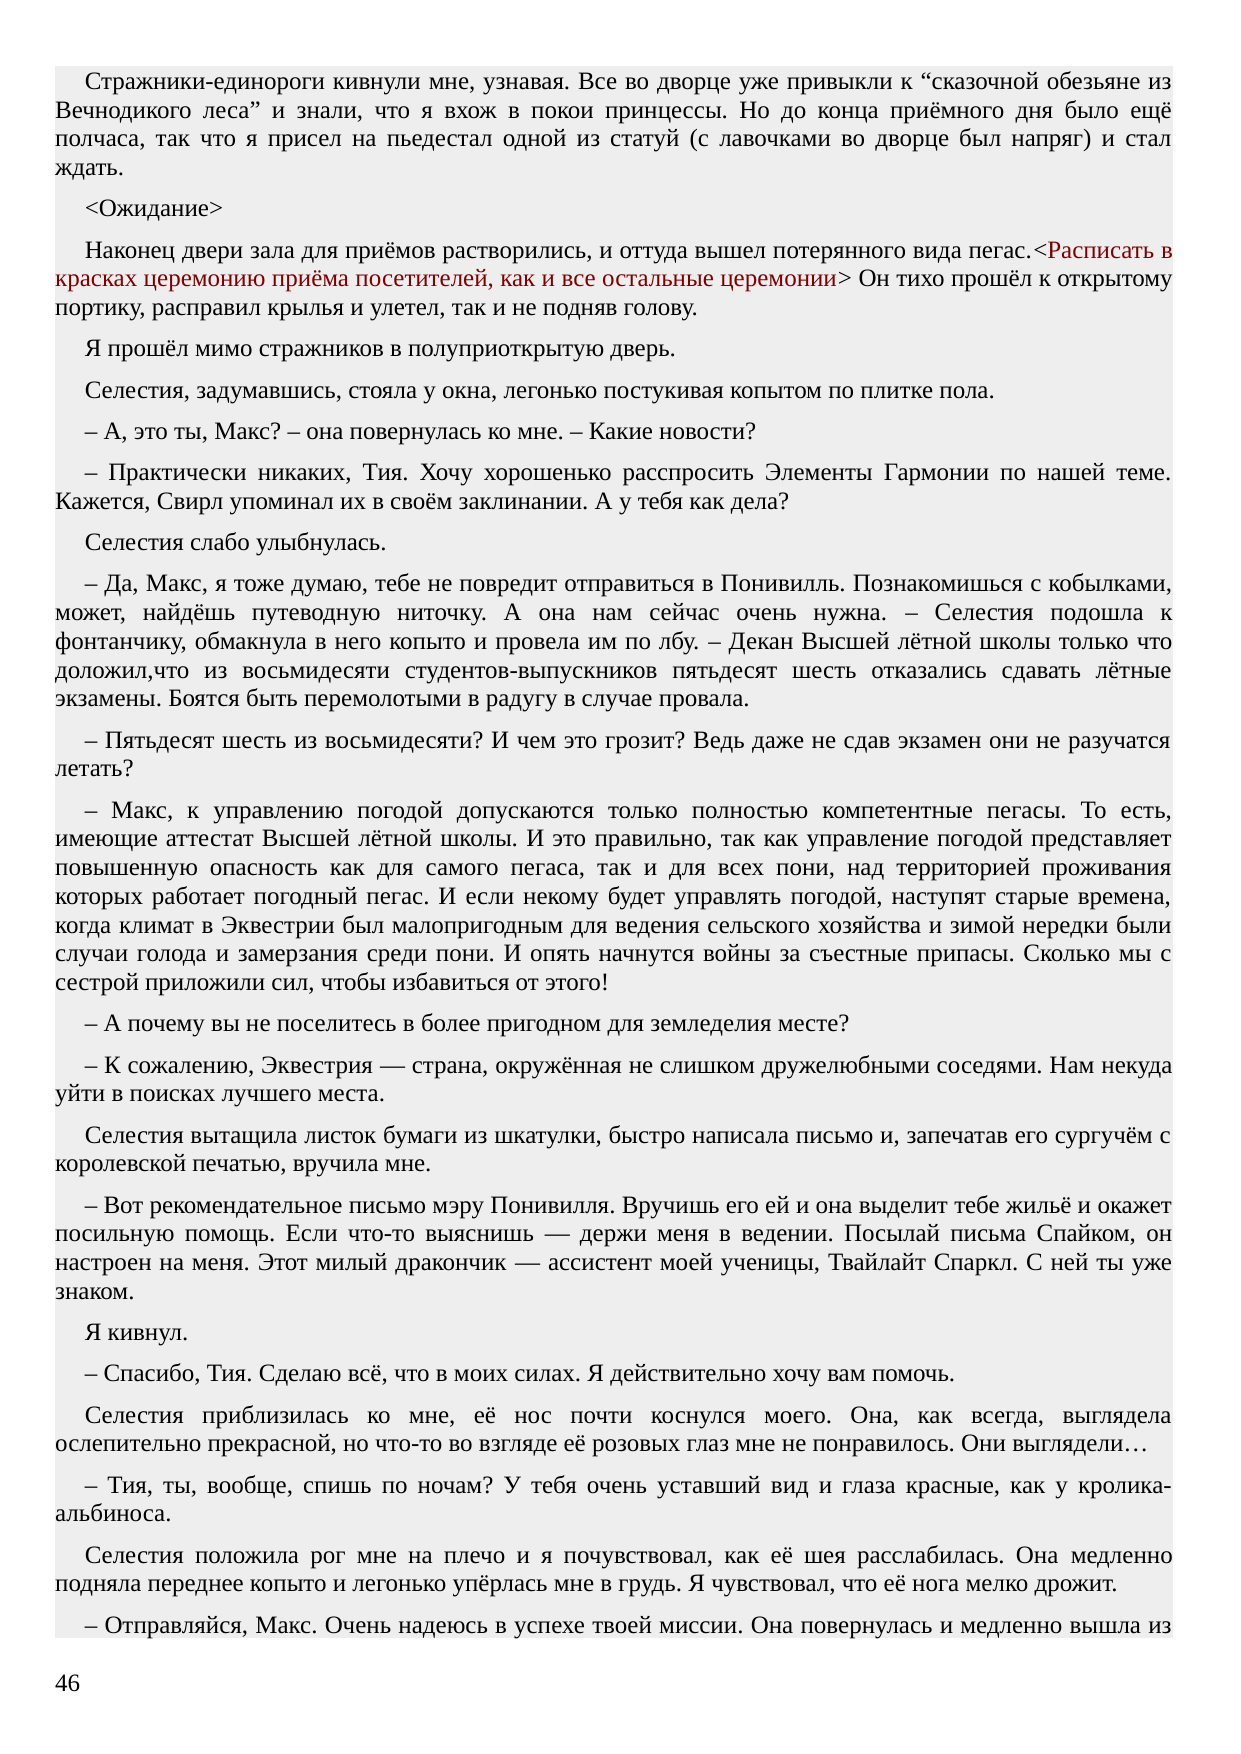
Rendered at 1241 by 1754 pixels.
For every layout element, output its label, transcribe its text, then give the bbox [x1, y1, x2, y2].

text – Вот рекомендательное письмо мэру Понивилля. Вручишь его ей и она выделит тебе жильё и окажет посильную помощь. Если что-то выяснишь — держи меня в ведении. Посылай письма Спайком, он настроен на меня. Этот милый дракончик — ассистент моей ученицы, Твайлайт Спаркл. С ней ты уже знаком. [55, 1190, 1173, 1305]
text – Тия, ты, вообще, спишь по ночам? У тебя очень уставший вид и глаза красные, как у кролика-альбиноса. [55, 1470, 1173, 1527]
text Я прошёл мимо стражников в полуприоткрытую дверь. [55, 333, 1173, 362]
text Селестия, задумавшись, стояла у окна, легонько постукивая копытом по плитке пола. [55, 375, 1173, 403]
text – А, это ты, Макс? – она повернулась ко мне. – Какие новости? [55, 416, 1173, 445]
text Стражники-единороги кивнули мне, узнавая. Все во дворце уже привыкли к “сказочной обезьяне из Вечнодикого леса” и знали, что я вхож в покои принцессы. Но до конца приёмного дня было ещё полчаса, так что я присел на пьедестал одной из статуй (с лавочками во дворце был напряг) и стал ждать. [55, 66, 1173, 181]
text Селестия вытащила листок бумаги из шкатулки, быстро написала письмо и, запечатав его сургучём с королевской печатью, вручила мне. [55, 1120, 1173, 1177]
text – А почему вы не поселитесь в более пригодном для земледелия месте? [55, 1008, 1173, 1037]
text – К сожалению, Эквестрия — страна, окружённая не слишком дружелюбными соседями. Нам некуда уйти в поисках лучшего места. [55, 1050, 1173, 1107]
text – Практически никаких, Тия. Хочу хорошенько расспросить Элементы Гармонии по нашей теме. Кажется, Свирл упоминал их в своём заклинании. А у тебя как дела? [55, 457, 1173, 515]
text <Ожидание> [55, 193, 1173, 222]
text – Макс, к управлению погодой допускаются только полностью компетентные пегасы. То есть, имеющие аттестат Высшей лётной школы. И это правильно, так как управление погодой представляет повышенную опасность как для самого пегаса, так и для всех пони, над территорией проживания которых работает погодный пегас. И если некому будет управлять погодой, наступят старые времена, когда климат в Эквестрии был малопригодным для ведения сельского хозяйства и зимой нередки были случаи голода и замерзания среди пони. И опять начнутся войны за съестные припасы. Сколько мы с сестрой приложили сил, чтобы избавиться от этого! [55, 795, 1173, 996]
text Я кивнул. [55, 1317, 1173, 1346]
text – Спасибо, Тия. Сделаю всё, что в моих силах. Я действительно хочу вам помочь. [55, 1358, 1173, 1387]
text Наконец двери зала для приёмов растворились, и оттуда вышел потерянного вида пегас.<Расписать в красках церемонию приёма посетителей, как и все остальные церемонии> Он тихо прошёл к открытому портику, расправил крылья и улетел, так и не подняв голову. [55, 235, 1173, 321]
text – Да, Макс, я тоже думаю, тебе не повредит отправиться в Понивилль. Познакомишься с кобылками, может, найдёшь путеводную ниточку. А она нам сейчас очень нужна. – Селестия подошла к фонтанчику, обмакнула в него копыто и провела им по лбу. – Декан Высшей лётной школы только что доложил,что из восьмидесяти студентов-выпускников пятьдесят шесть отказались сдавать лётные экзамены. Боятся быть перемолотыми в радугу в случае провала. [55, 568, 1173, 712]
text – Пятьдесят шесть из восьмидесяти? И чем это грозит? Ведь даже не сдав экзамен они не разучатся летать? [55, 725, 1173, 782]
text Селестия слабо улыбнулась. [55, 527, 1173, 556]
text Селестия приблизилась ко мне, её нос почти коснулся моего. Она, как всегда, выглядела ослепительно прекрасной, но что-то во взгляде её розовых глаз мне не понравилось. Они выглядели… [55, 1400, 1173, 1457]
text – Отправляйся, Макс. Очень надеюсь в успехе твоей миссии. Она повернулась и медленно вышла из [55, 1610, 1173, 1638]
text Селестия положила рог мне на плечо и я почувствовал, как её шея расслабилась. Она медленно подняла переднее копыто и легонько упёрлась мне в грудь. Я чувствовал, что её нога мелко дрожит. [55, 1540, 1173, 1597]
